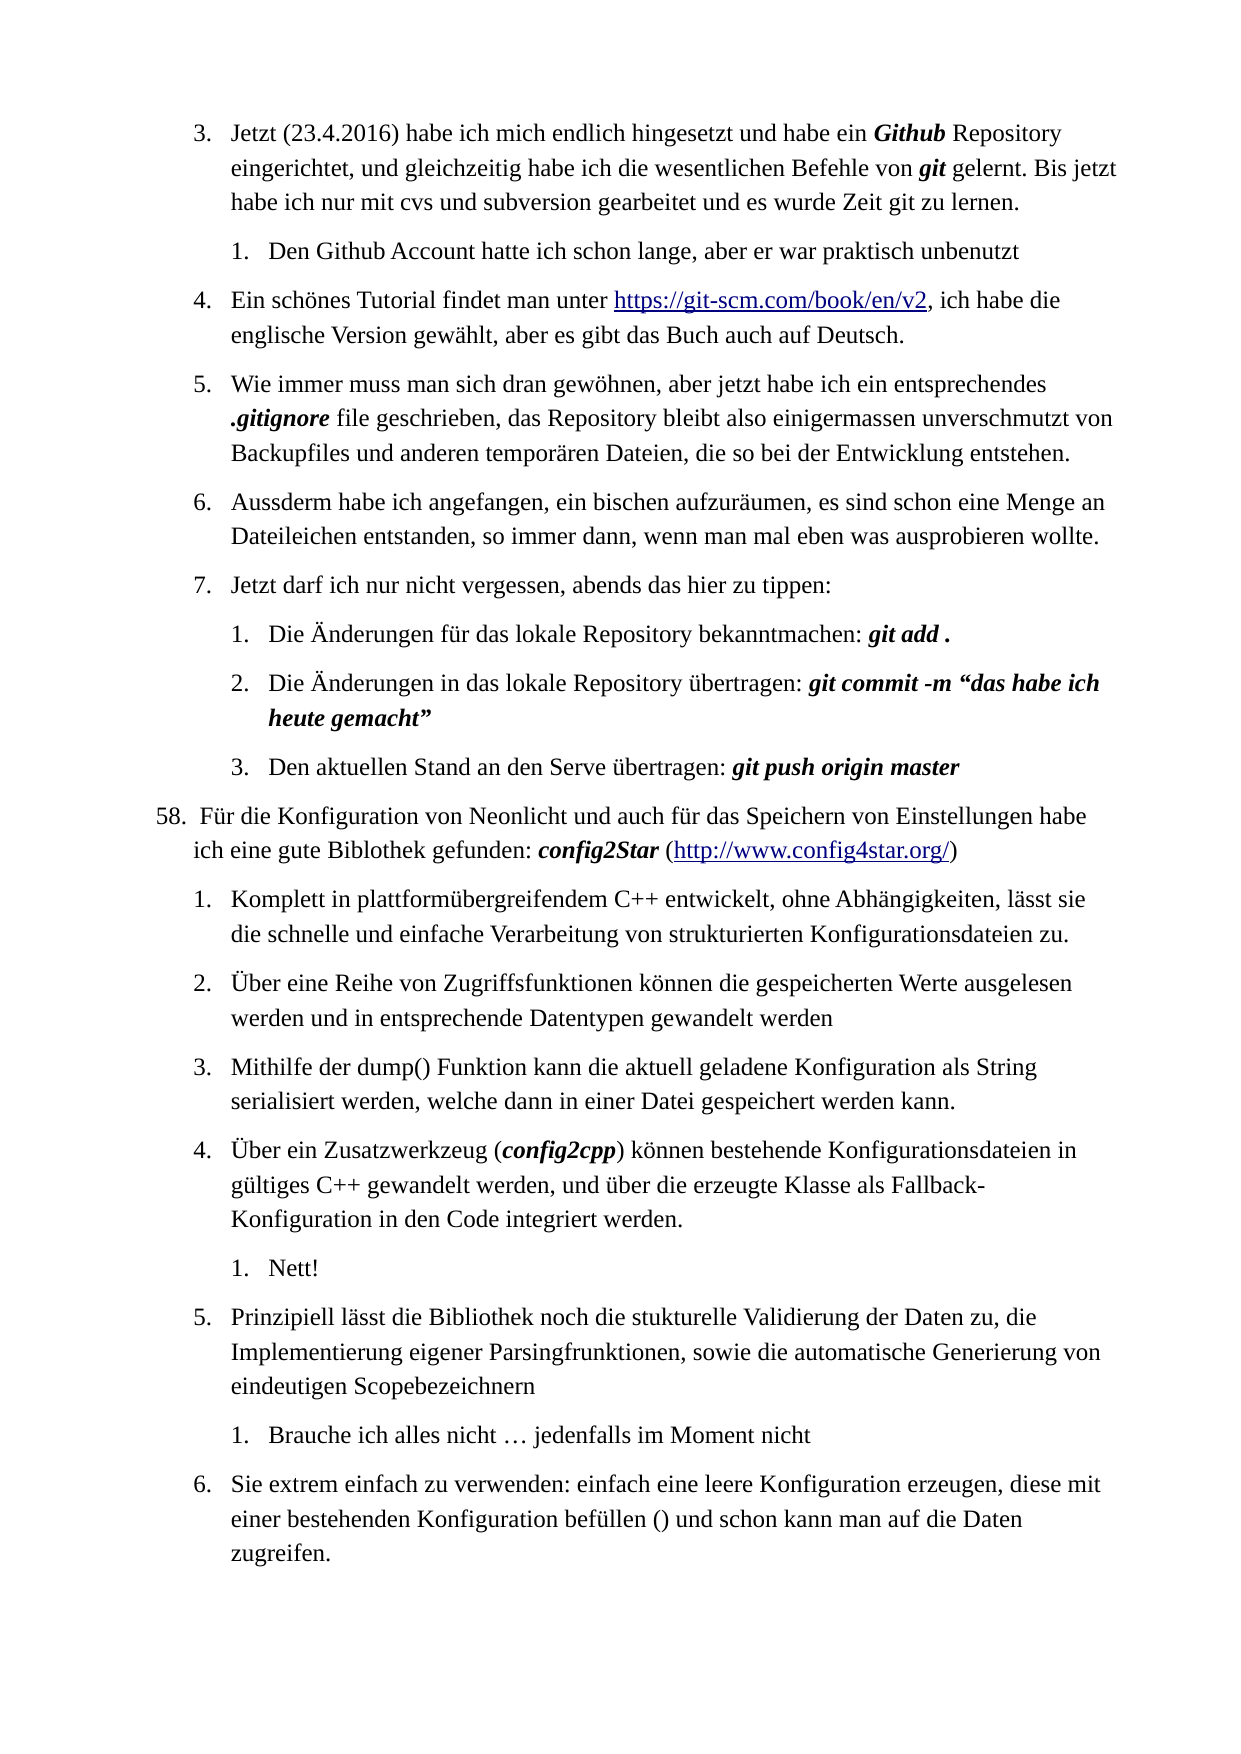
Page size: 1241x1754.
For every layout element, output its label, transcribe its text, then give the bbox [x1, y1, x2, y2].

list Nett! [231, 1253, 1122, 1282]
list Komplett in plattformübergreifendem C++ entwickelt, ohne Abhängigkeiten, lässt sie die schnelle und einfache Verarbeitung von strukturierten Konfigurationsdateien zu. [193, 884, 1122, 948]
list Brauche ich alles nicht … jedenfalls im Moment nicht [231, 1420, 1122, 1449]
list Prinzipiell lässt die Bibliothek noch die stukturelle Validierung der Daten zu, die Implementierung eigener Parsingfrunktionen, sowie die automatische Generierung von eindeutigen Scopebezeichnern [193, 1302, 1122, 1400]
list Jetzt (23.4.2016) habe ich mich endlich hingesetzt und habe ein Github Repository eingerichtet, und gleichzeitig habe ich die wesentlichen Befehle von git gelernt. Bis jetzt habe ich nur mit cvs und subversion gearbeitet und es wurde Zeit git zu lernen. [193, 118, 1122, 216]
list Mithilfe der dump() Funktion kann die aktuell geladene Konfiguration als String serialisiert werden, welche dann in einer Datei gespeichert werden kann. [193, 1052, 1122, 1115]
list Den aktuellen Stand an den Serve übertragen: git push origin master [231, 752, 1122, 781]
list Jetzt darf ich nur nicht vergessen, abends das hier zu tippen: [193, 570, 1122, 599]
list Über ein Zusatzwerkzeug (config2cpp) können bestehende Konfigurationsdateien in gültiges C++ gewandelt werden, und über die erzeugte Klasse als Fallback-Konfiguration in den Code integriert werden. [193, 1135, 1122, 1233]
list Für die Konfiguration von Neonlicht und auch für das Speichern von Einstellungen habe ich eine gute Biblothek gefunden: config2Star (http://www.config4star.org/) [156, 801, 1122, 864]
list Sie extrem einfach zu verwenden: einfach eine leere Konfiguration erzeugen, diese mit einer bestehenden Konfiguration befüllen () und schon kann man auf die Daten zugreifen. [193, 1469, 1122, 1567]
list Die Änderungen für das lokale Repository bekanntmachen: git add . [231, 619, 1122, 648]
list Wie immer muss man sich dran gewöhnen, aber jetzt habe ich ein entsprechendes .gitignore file geschrieben, das Repository bleibt also einigermassen unverschmutzt von Backupfiles und anderen temporären Dateien, die so bei der Entwicklung entstehen. [193, 369, 1122, 466]
list Den Github Account hatte ich schon lange, aber er war praktisch unbenutzt [231, 236, 1122, 265]
list Über eine Reihe von Zugriffsfunktionen können die gespeicherten Werte ausgelesen werden und in entsprechende Datentypen gewandelt werden [193, 968, 1122, 1031]
list Ein schönes Tutorial findet man unter https://git-scm.com/book/en/v2, ich habe die englische Version gewählt, aber es gibt das Buch auch auf Deutsch. [193, 285, 1122, 348]
list Aussderm habe ich angefangen, ein bischen aufzuräumen, es sind schon eine Menge an Dateileichen entstanden, so immer dann, wenn man mal eben was ausprobieren wollte. [193, 487, 1122, 550]
list Die Änderungen in das lokale Repository übertragen: git commit -m “das habe ich heute gemacht” [231, 668, 1122, 732]
